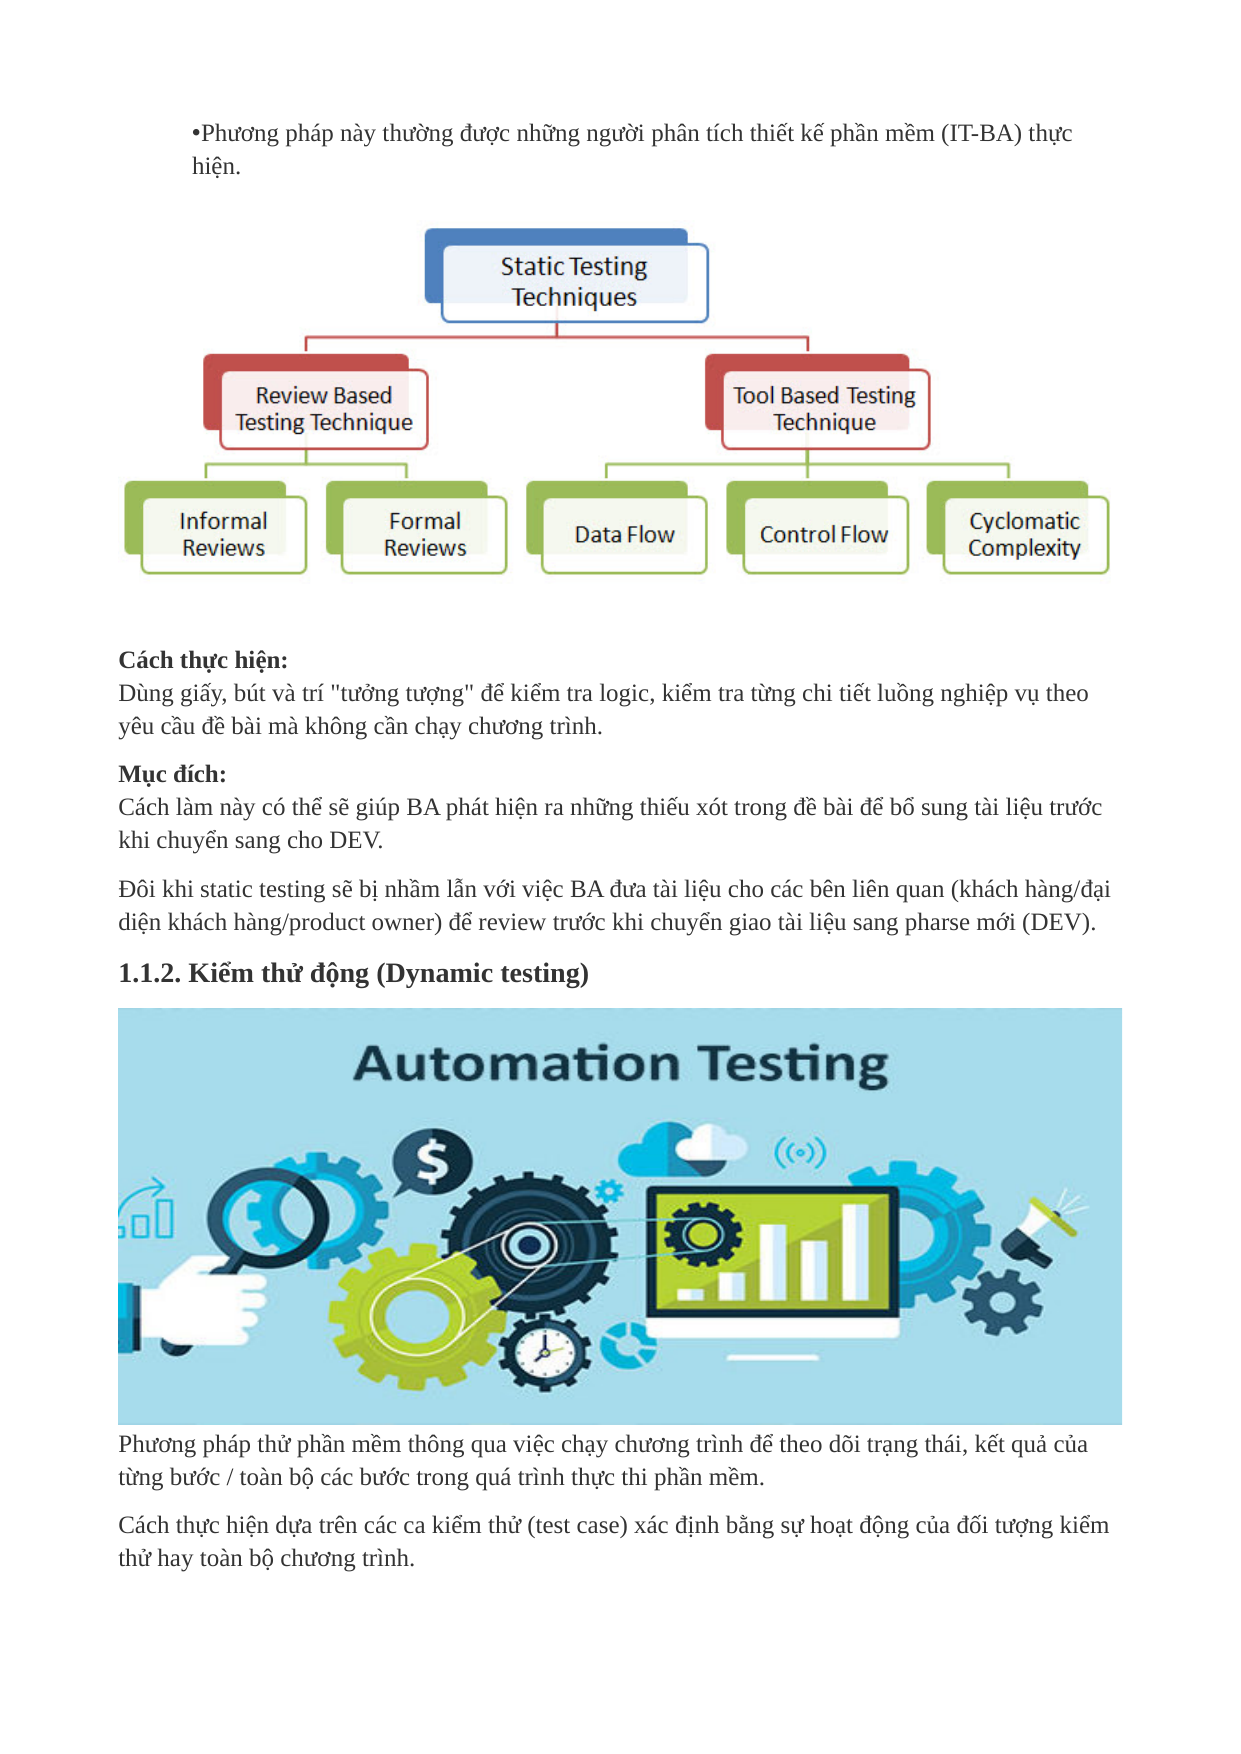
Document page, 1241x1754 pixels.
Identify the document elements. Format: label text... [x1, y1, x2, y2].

text Đôi khi static testing sẽ bị nhầm lẫn với việc BA đưa tài liệu cho các bên liên quan (khách hàng/đại diện khách hàng/product owner) để review trước khi chuyển giao tài liệu sang pharse mới (DEV). [118, 874, 1122, 936]
text Mục đích: Cách làm này có thể sẽ giúp BA phát hiện ra những thiếu xót trong đề bài để bổ sung tài liệu trước khi chuyển sang cho DEV. [118, 759, 1122, 854]
text Cách thực hiện dựa trên các ca kiểm thử (test case) xác định bằng sự hoạt động của đối tượng kiểm thử hay toàn bộ chương trình. [118, 1510, 1122, 1572]
picture [118, 199, 1123, 592]
text Phương pháp thử phần mềm thông qua việc chạy chương trình để theo dõi trạng thái, kết quả của từng bước / toàn bộ các bước trong quá trình thực thi phần mềm. [118, 1425, 1122, 1491]
text Cách thực hiện: Dùng giấy, bút và trí "tưởng tượng" để kiểm tra logic, kiểm tra từng chi tiết luồng nghiệp vụ theo yêu cầu đề bài mà không cần chạy chương trình. [118, 645, 1122, 739]
list Phương pháp này thường được những người phân tích thiết kế phần mềm (IT-BA) thực hiện. [118, 118, 1122, 180]
picture [118, 1008, 1123, 1425]
text 1.1.2. Kiểm thử động (Dynamic testing) [118, 956, 1122, 988]
